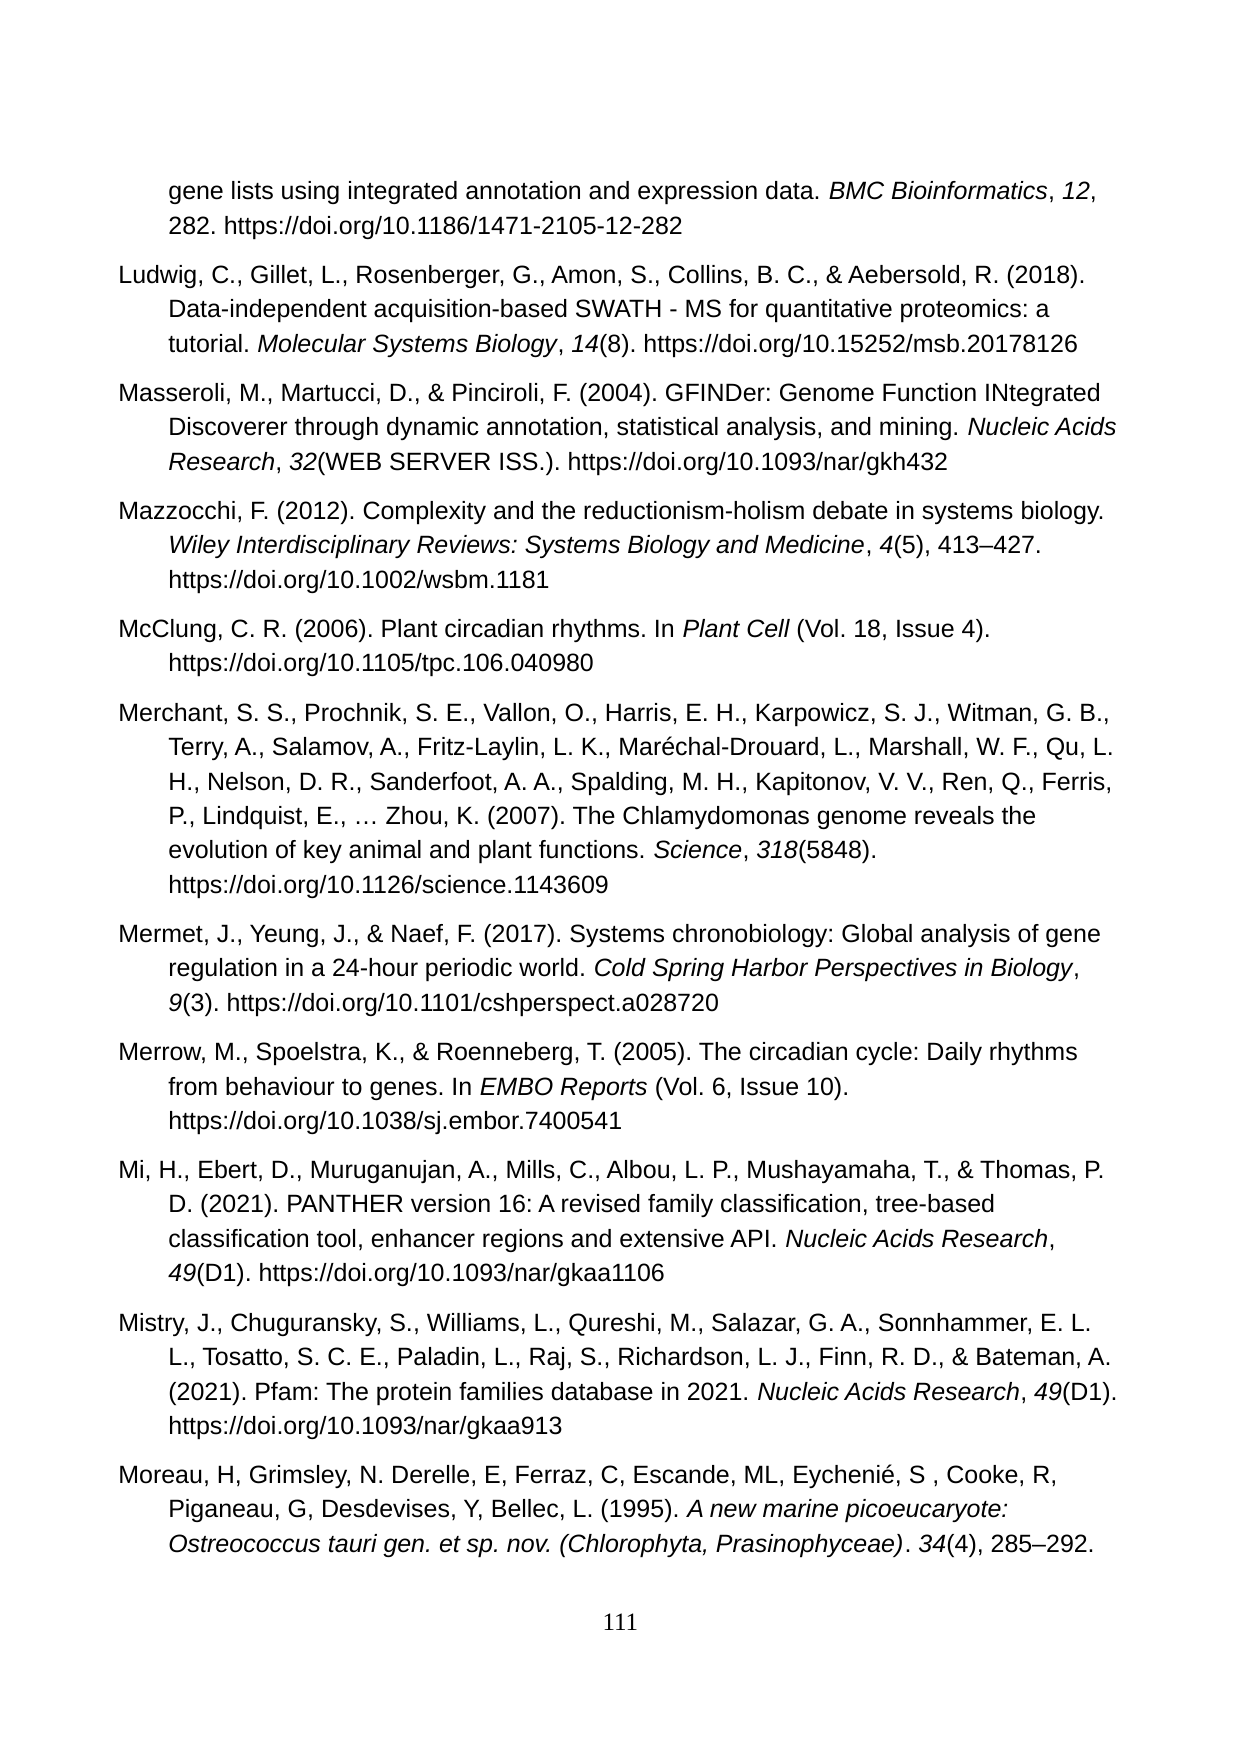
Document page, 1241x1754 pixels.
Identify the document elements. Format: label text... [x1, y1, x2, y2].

text Mi, H., Ebert, D., Muruganujan, A., Mills, C., Albou, L. P., Mushayamaha, T., & Thomas, P. D. (2021). PANTHER version 16: A revised family classification, tree-based classification tool, enhancer regions and extensive API. Nucleic Acids Research, 49(D1). https://doi.org/10.1093/nar/gkaa1106 [118, 1155, 1122, 1287]
text Mistry, J., Chuguransky, S., Williams, L., Qureshi, M., Salazar, G. A., Sonnhammer, E. L. L., Tosatto, S. C. E., Paladin, L., Raj, S., Richardson, L. J., Finn, R. D., & Bateman, A. (2021). Pfam: The protein families database in 2021. Nucleic Acids Research, 49(D1). https://doi.org/10.1093/nar/gkaa913 [118, 1307, 1122, 1440]
text Merrow, M., Spoelstra, K., & Roenneberg, T. (2005). The circadian cycle: Daily rhythms from behaviour to genes. In EMBO Reports (Vol. 6, Issue 10). https://doi.org/10.1038/sj.embor.7400541 [118, 1037, 1122, 1135]
text McClung, C. R. (2006). Plant circadian rhythms. In Plant Cell (Vol. 18, Issue 4). https://doi.org/10.1105/tpc.106.040980 [118, 614, 1122, 677]
text Ludwig, C., Gillet, L., Rosenberger, G., Amon, S., Collins, B. C., & Aebersold, R. (2018). Data‐independent acquisition‐based SWATH ‐ MS for quantitative proteomics: a tutorial. Molecular Systems Biology, 14(8). https://doi.org/10.15252/msb.20178126 [118, 260, 1122, 358]
text Merchant, S. S., Prochnik, S. E., Vallon, O., Harris, E. H., Karpowicz, S. J., Witman, G. B., Terry, A., Salamov, A., Fritz-Laylin, L. K., Maréchal-Drouard, L., Marshall, W. F., Qu, L. H., Nelson, D. R., Sanderfoot, A. A., Spalding, M. H., Kapitonov, V. V., Ren, Q., Ferris, P., Lindquist, E., … Zhou, K. (2007). The Chlamydomonas genome reveals the evolution of key animal and plant functions. Science, 318(5848). https://doi.org/10.1126/science.1143609 [118, 697, 1122, 899]
text Mermet, J., Yeung, J., & Naef, F. (2017). Systems chronobiology: Global analysis of gene regulation in a 24-hour periodic world. Cold Spring Harbor Perspectives in Biology, 9(3). https://doi.org/10.1101/cshperspect.a028720 [118, 919, 1122, 1017]
text Moreau, H, Grimsley, N. Derelle, E, Ferraz, C, Escande, ML, Eychenié, S , Cooke, R, Piganeau, G, Desdevises, Y, Bellec, L. (1995). A new marine picoeucaryote: Ostreococcus tauri gen. et sp. nov. (Chlorophyta, Prasinophyceae). 34(4), 285–292. [118, 1460, 1122, 1558]
text Masseroli, M., Martucci, D., & Pinciroli, F. (2004). GFINDer: Genome Function INtegrated Discoverer through dynamic annotation, statistical analysis, and mining. Nucleic Acids Research, 32(WEB SERVER ISS.). https://doi.org/10.1093/nar/gkh432 [118, 378, 1122, 476]
text gene lists using integrated annotation and expression data. BMC Bioinformatics, 12, 282. https://doi.org/10.1186/1471-2105-12-282 [118, 176, 1122, 239]
text Mazzocchi, F. (2012). Complexity and the reductionism-holism debate in systems biology. Wiley Interdisciplinary Reviews: Systems Biology and Medicine, 4(5), 413–427. https://doi.org/10.1002/wsbm.1181 [118, 496, 1122, 594]
